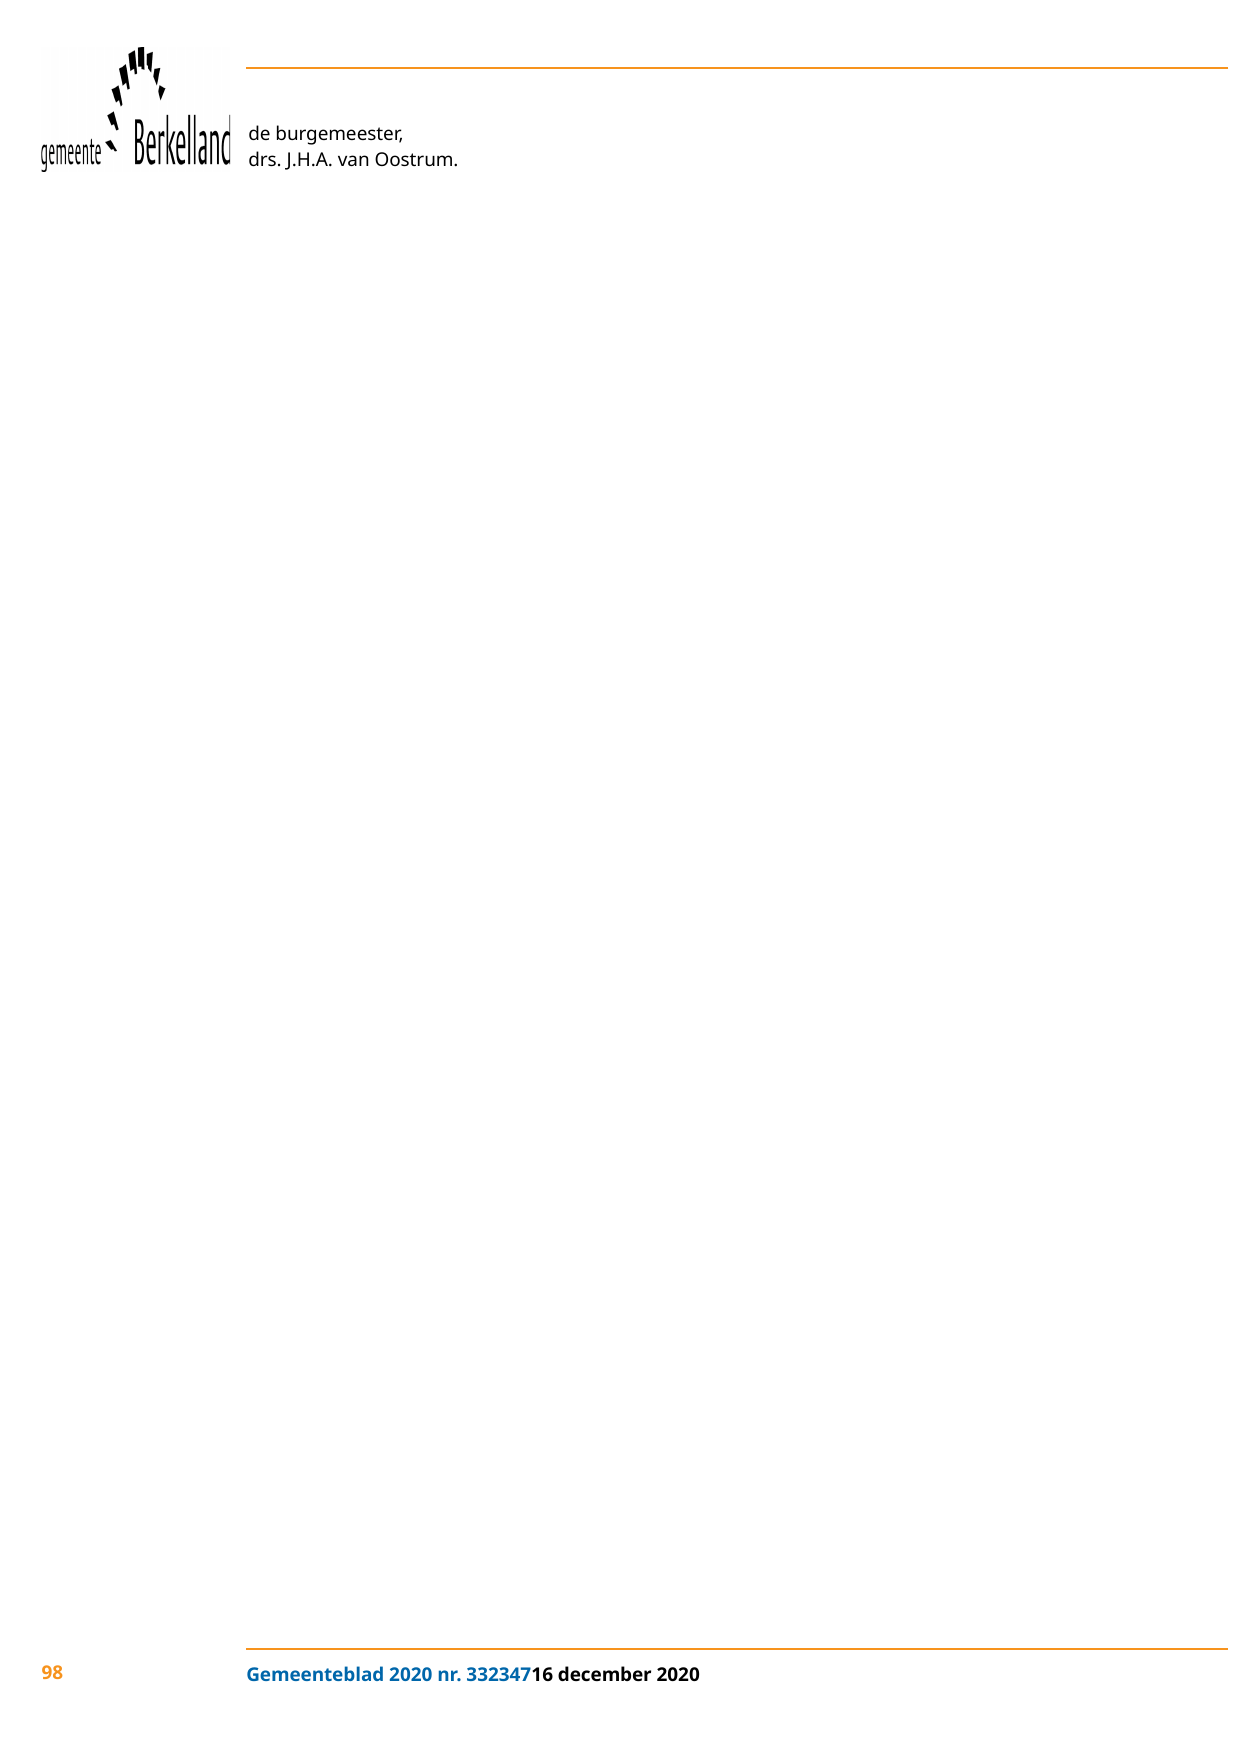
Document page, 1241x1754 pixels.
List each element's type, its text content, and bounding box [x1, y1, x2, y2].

picture [41, 47, 231, 172]
text de burgemeester, [248, 121, 1152, 146]
text drs. J.H.A. van Oostrum. [248, 146, 1152, 172]
